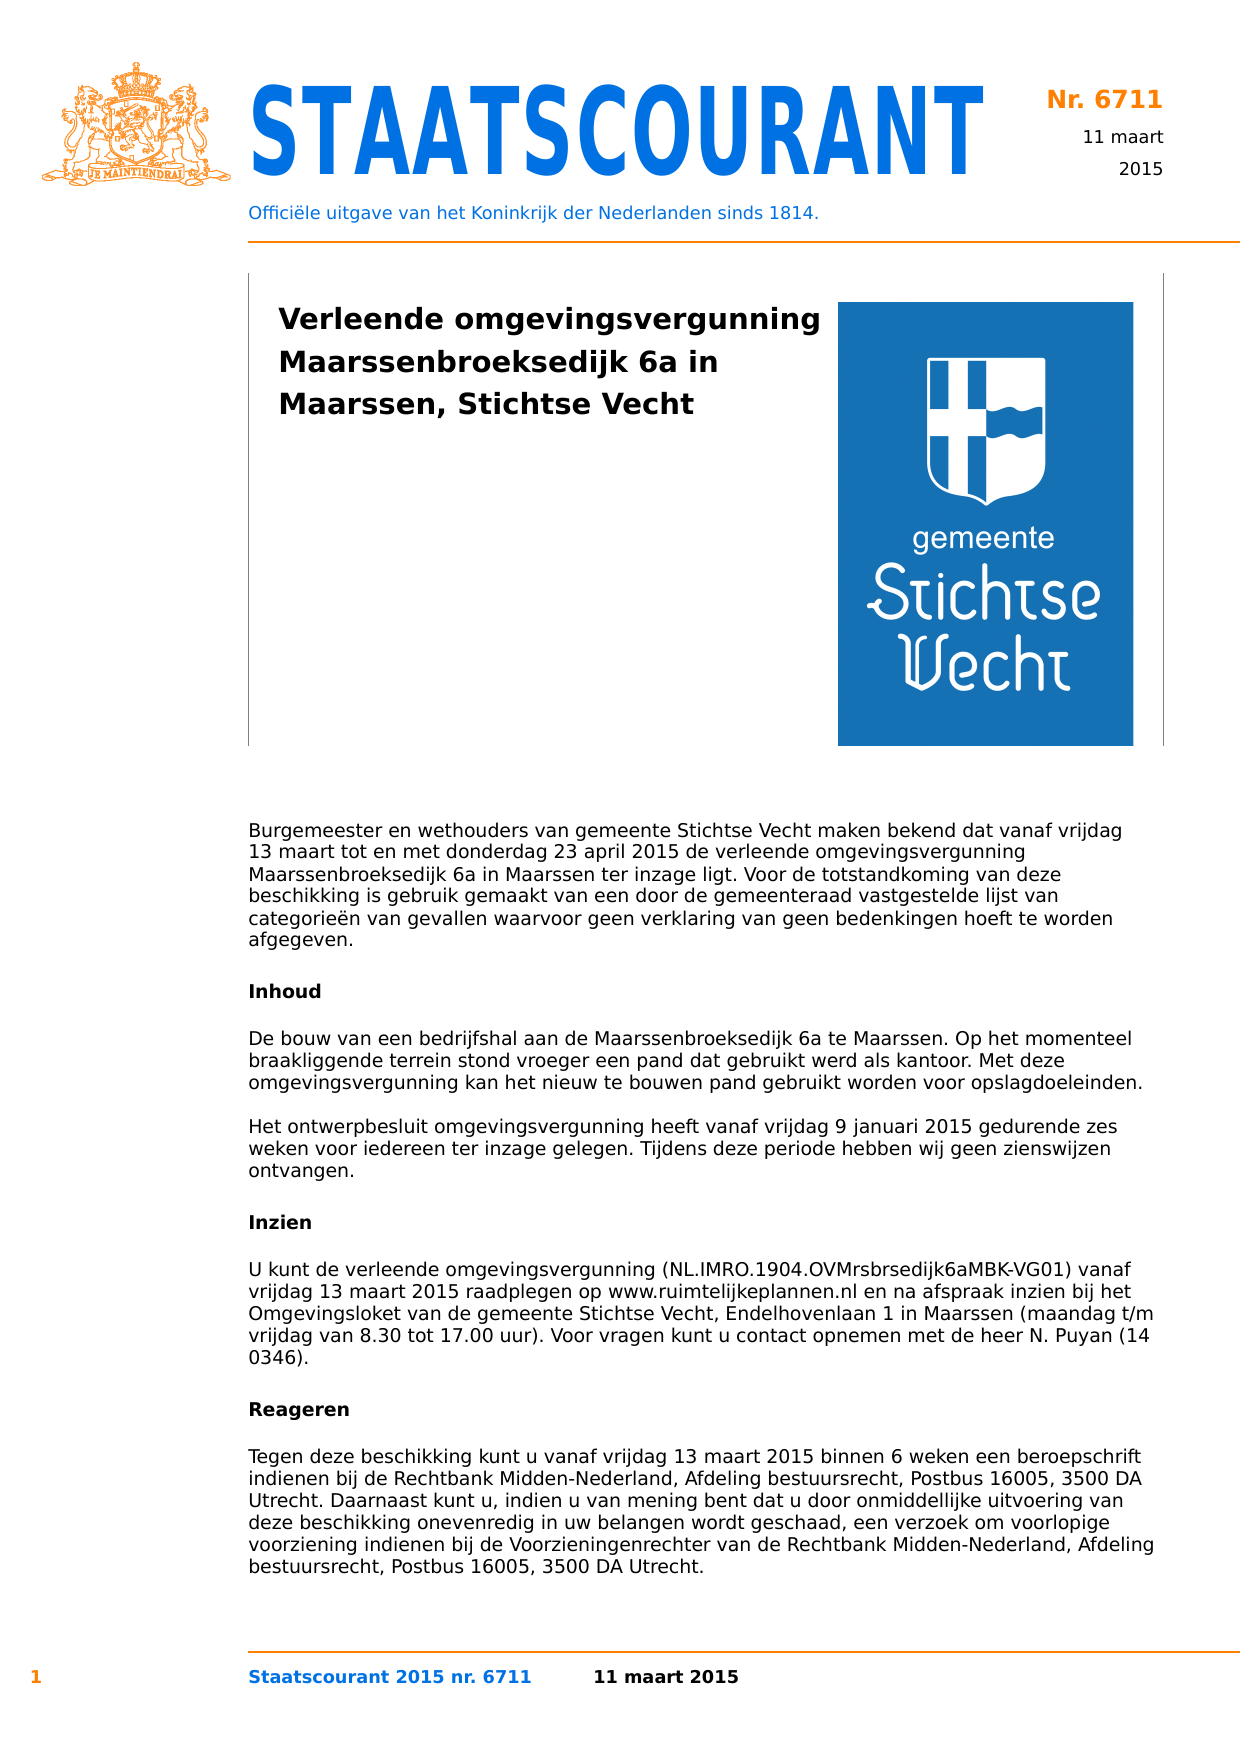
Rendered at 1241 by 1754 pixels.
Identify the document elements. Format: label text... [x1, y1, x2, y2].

subtitle Inzien [248, 1212, 1163, 1234]
subtitle Verleende omgevingsvergunning Maarssenbroeksedijk 6a in Maarssen, Stichtse Vecht [249, 273, 1163, 302]
subtitle Reageren [248, 1399, 1163, 1421]
subtitle Inhoud [248, 981, 1163, 1003]
text Burgemeester en wethouders van gemeente Stichtse Vecht maken bekend dat vanaf vrijdag 13 maart tot en met donderdag 23 april 2015 de verleende omgevingsvergunning Maarssenbroeksedijk 6a in Maarssen ter inzage ligt. Voor de totstandkoming van deze beschikking is gebruik gemaakt van een door de gemeenteraad vastgestelde lijst van categorieën van gevallen waarvoor geen verklaring van geen bedenkingen hoeft te worden afgegeven. [248, 819, 1163, 951]
text U kunt de verleende omgevingsvergunning (NL.IMRO.1904.OVMrsbrsedijk6aMBK-VG01) vanaf vrijdag 13 maart 2015 raadplegen op www.ruimtelijkeplannen.nl en na afspraak inzien bij het Omgevingsloket van de gemeente Stichtse Vecht, Endelhovenlaan 1 in Maarssen (maandag t/m vrijdag van 8.30 tot 17.00 uur). Voor vragen kunt u contact opnemen met de heer N. Puyan (14 0346). [248, 1259, 1163, 1369]
text De bouw van een bedrijfshal aan de Maarssenbroeksedijk 6a te Maarssen. Op het momenteel braakliggende terrein stond vroeger een pand dat gebruikt werd als kantoor. Met deze omgevingsvergunning kan het nieuw te bouwen pand gebruikt worden voor opslagdoeleinden. [248, 1028, 1163, 1094]
text Tegen deze beschikking kunt u vanaf vrijdag 13 maart 2015 binnen 6 weken een beroepschrift indienen bij de Rechtbank Midden-Nederland, Afdeling bestuursrecht, Postbus 16005, 3500 DA Utrecht. Daarnaast kunt u, indien u van mening bent dat u door onmiddellijke uitvoering van deze beschikking onevenredig in uw belangen wordt geschaad, een verzoek om voorlopige voorziening indienen bij de Voorzieningenrechter van de Rechtbank Midden-Nederland, Afdeling bestuursrecht, Postbus 16005, 3500 DA Utrecht. [248, 1446, 1163, 1578]
table_cell 2015 [998, 153, 1240, 203]
text Het ontwerpbesluit omgevingsvergunning heeft vanaf vrijdag 9 januari 2015 gedurende zes weken voor iedereen ter inzage gelegen. Tijdens deze periode hebben wij geen zienswijzen ontvangen. [248, 1116, 1163, 1182]
table_header STAATSCOURANT [248, 62, 998, 203]
table_header [25, 62, 248, 241]
table_cell Officiële uitgave van het Koninkrijk der Nederlanden sinds 1814. [248, 203, 1240, 241]
table_cell 11 maart [998, 121, 1240, 153]
picture [838, 302, 1134, 746]
picture [41, 62, 231, 186]
table_header Nr. 6711 [998, 62, 1240, 121]
